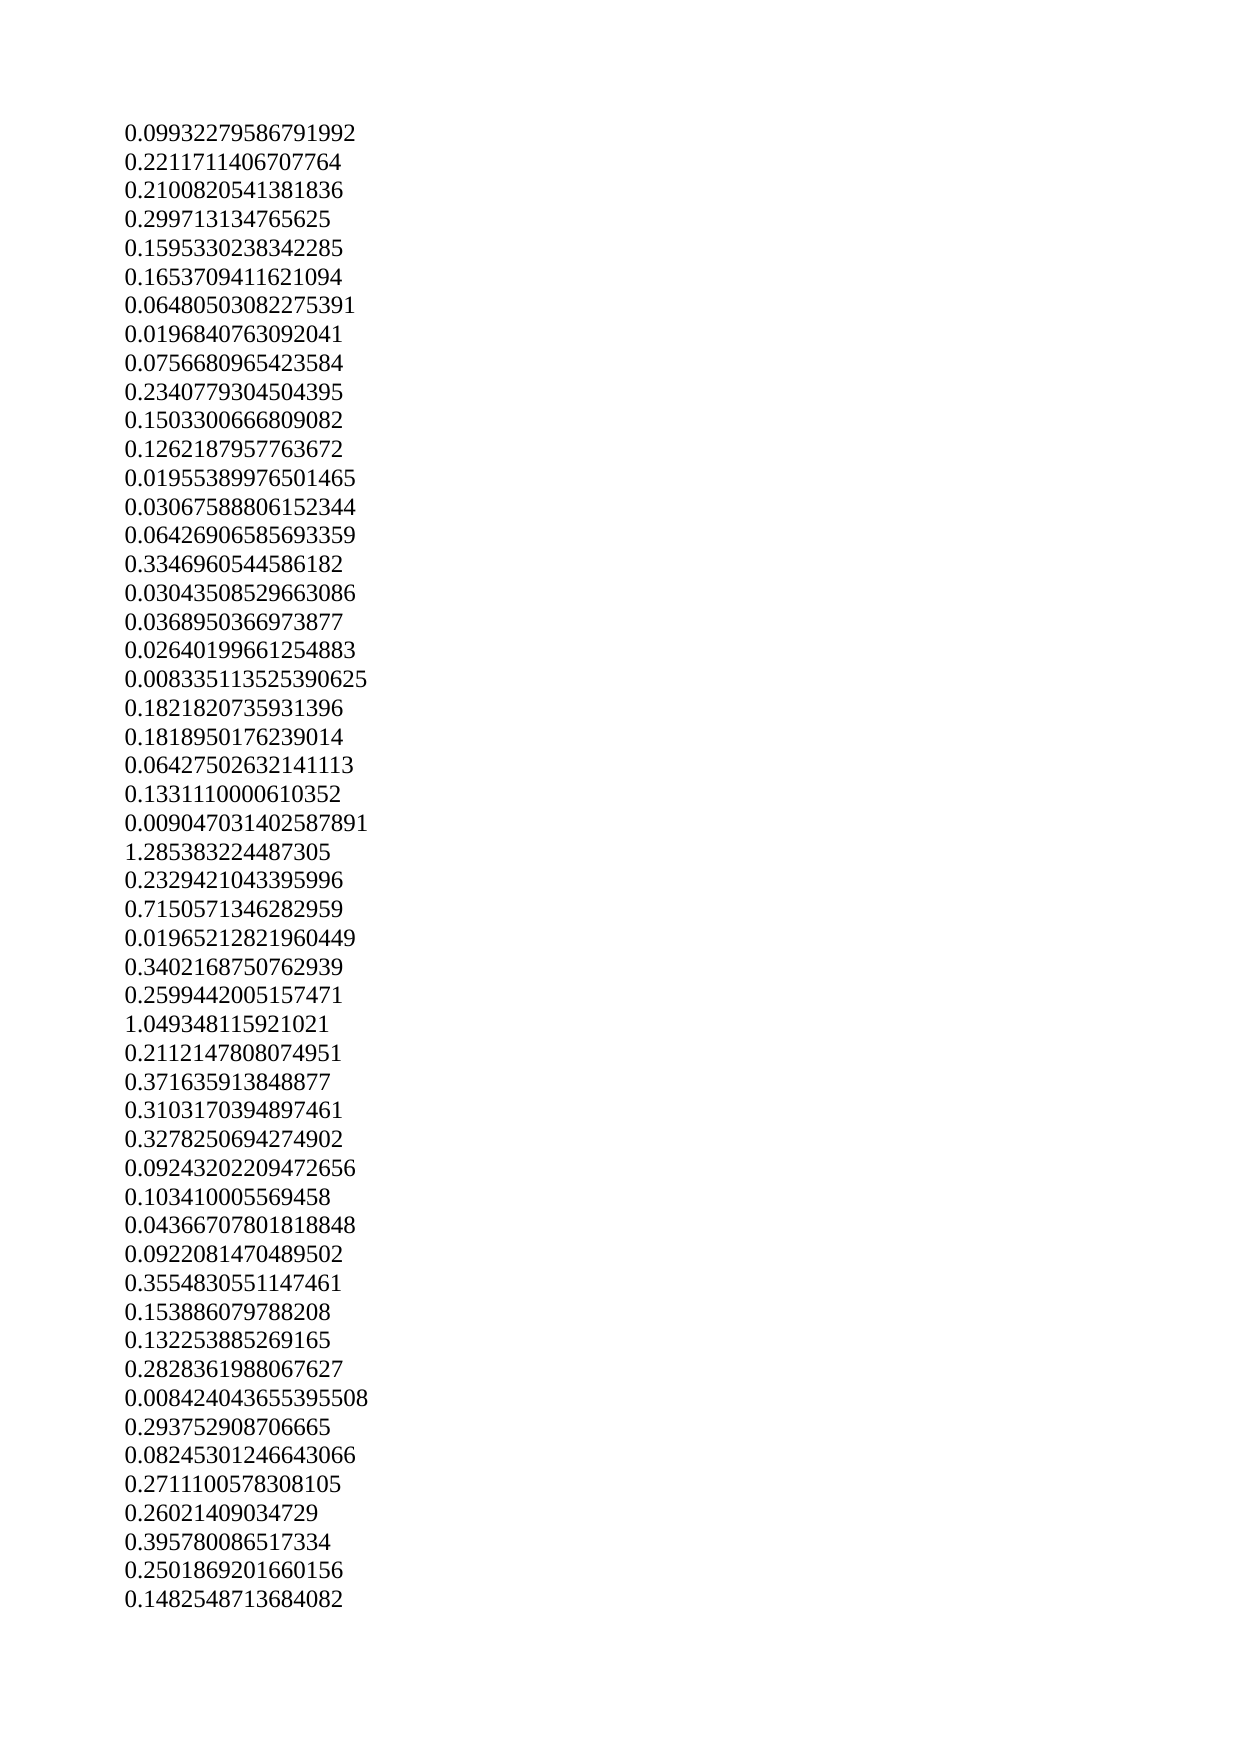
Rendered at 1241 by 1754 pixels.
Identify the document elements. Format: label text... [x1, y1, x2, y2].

text 0.1262187957763672 [118, 434, 1122, 463]
text 0.3346960544586182 [118, 549, 1122, 578]
text 0.1331110000610352 [118, 779, 1122, 808]
text 0.0922081470489502 [118, 1239, 1122, 1268]
text 0.06427502632141113 [118, 751, 1122, 779]
text 0.299713134765625 [118, 204, 1122, 233]
text 0.103410005569458 [118, 1182, 1122, 1211]
text 0.2340779304504395 [118, 377, 1122, 406]
text 0.009047031402587891 [118, 808, 1122, 837]
text 0.1503300666809082 [118, 406, 1122, 434]
text 0.03043508529663086 [118, 578, 1122, 607]
text 1.285383224487305 [118, 837, 1122, 866]
text 0.06480503082275391 [118, 291, 1122, 319]
text 0.01955389976501465 [118, 463, 1122, 492]
text 0.2112147808074951 [118, 1038, 1122, 1067]
text 0.1653709411621094 [118, 262, 1122, 291]
text 0.008424043655395508 [118, 1383, 1122, 1412]
text 0.3554830551147461 [118, 1268, 1122, 1297]
text 0.0196840763092041 [118, 319, 1122, 348]
text 0.09243202209472656 [118, 1153, 1122, 1182]
text 0.132253885269165 [118, 1326, 1122, 1354]
text 0.01965212821960449 [118, 923, 1122, 952]
text 0.2100820541381836 [118, 176, 1122, 204]
text 0.08245301246643066 [118, 1441, 1122, 1469]
text 0.7150571346282959 [118, 894, 1122, 923]
text 0.0368950366973877 [118, 607, 1122, 636]
text 0.3278250694274902 [118, 1124, 1122, 1153]
text 0.153886079788208 [118, 1297, 1122, 1326]
text 0.2501869201660156 [118, 1556, 1122, 1584]
text 0.3402168750762939 [118, 952, 1122, 981]
text 0.09932279586791992 [118, 118, 1122, 147]
text 0.2211711406707764 [118, 147, 1122, 176]
text 0.1482548713684082 [118, 1584, 1122, 1613]
text 0.03067588806152344 [118, 492, 1122, 521]
text 0.293752908706665 [118, 1412, 1122, 1441]
text 0.06426906585693359 [118, 521, 1122, 549]
text 0.2599442005157471 [118, 981, 1122, 1009]
text 0.0756680965423584 [118, 348, 1122, 377]
text 0.008335113525390625 [118, 664, 1122, 693]
text 0.2329421043395996 [118, 866, 1122, 894]
text 0.1821820735931396 [118, 693, 1122, 722]
text 0.1818950176239014 [118, 722, 1122, 751]
text 0.04366707801818848 [118, 1211, 1122, 1239]
text 1.049348115921021 [118, 1009, 1122, 1038]
text 0.02640199661254883 [118, 636, 1122, 664]
text 0.2711100578308105 [118, 1469, 1122, 1498]
text 0.3103170394897461 [118, 1096, 1122, 1124]
text 0.371635913848877 [118, 1067, 1122, 1096]
text 0.2828361988067627 [118, 1354, 1122, 1383]
text 0.395780086517334 [118, 1527, 1122, 1556]
text 0.26021409034729 [118, 1498, 1122, 1527]
text 0.1595330238342285 [118, 233, 1122, 262]
